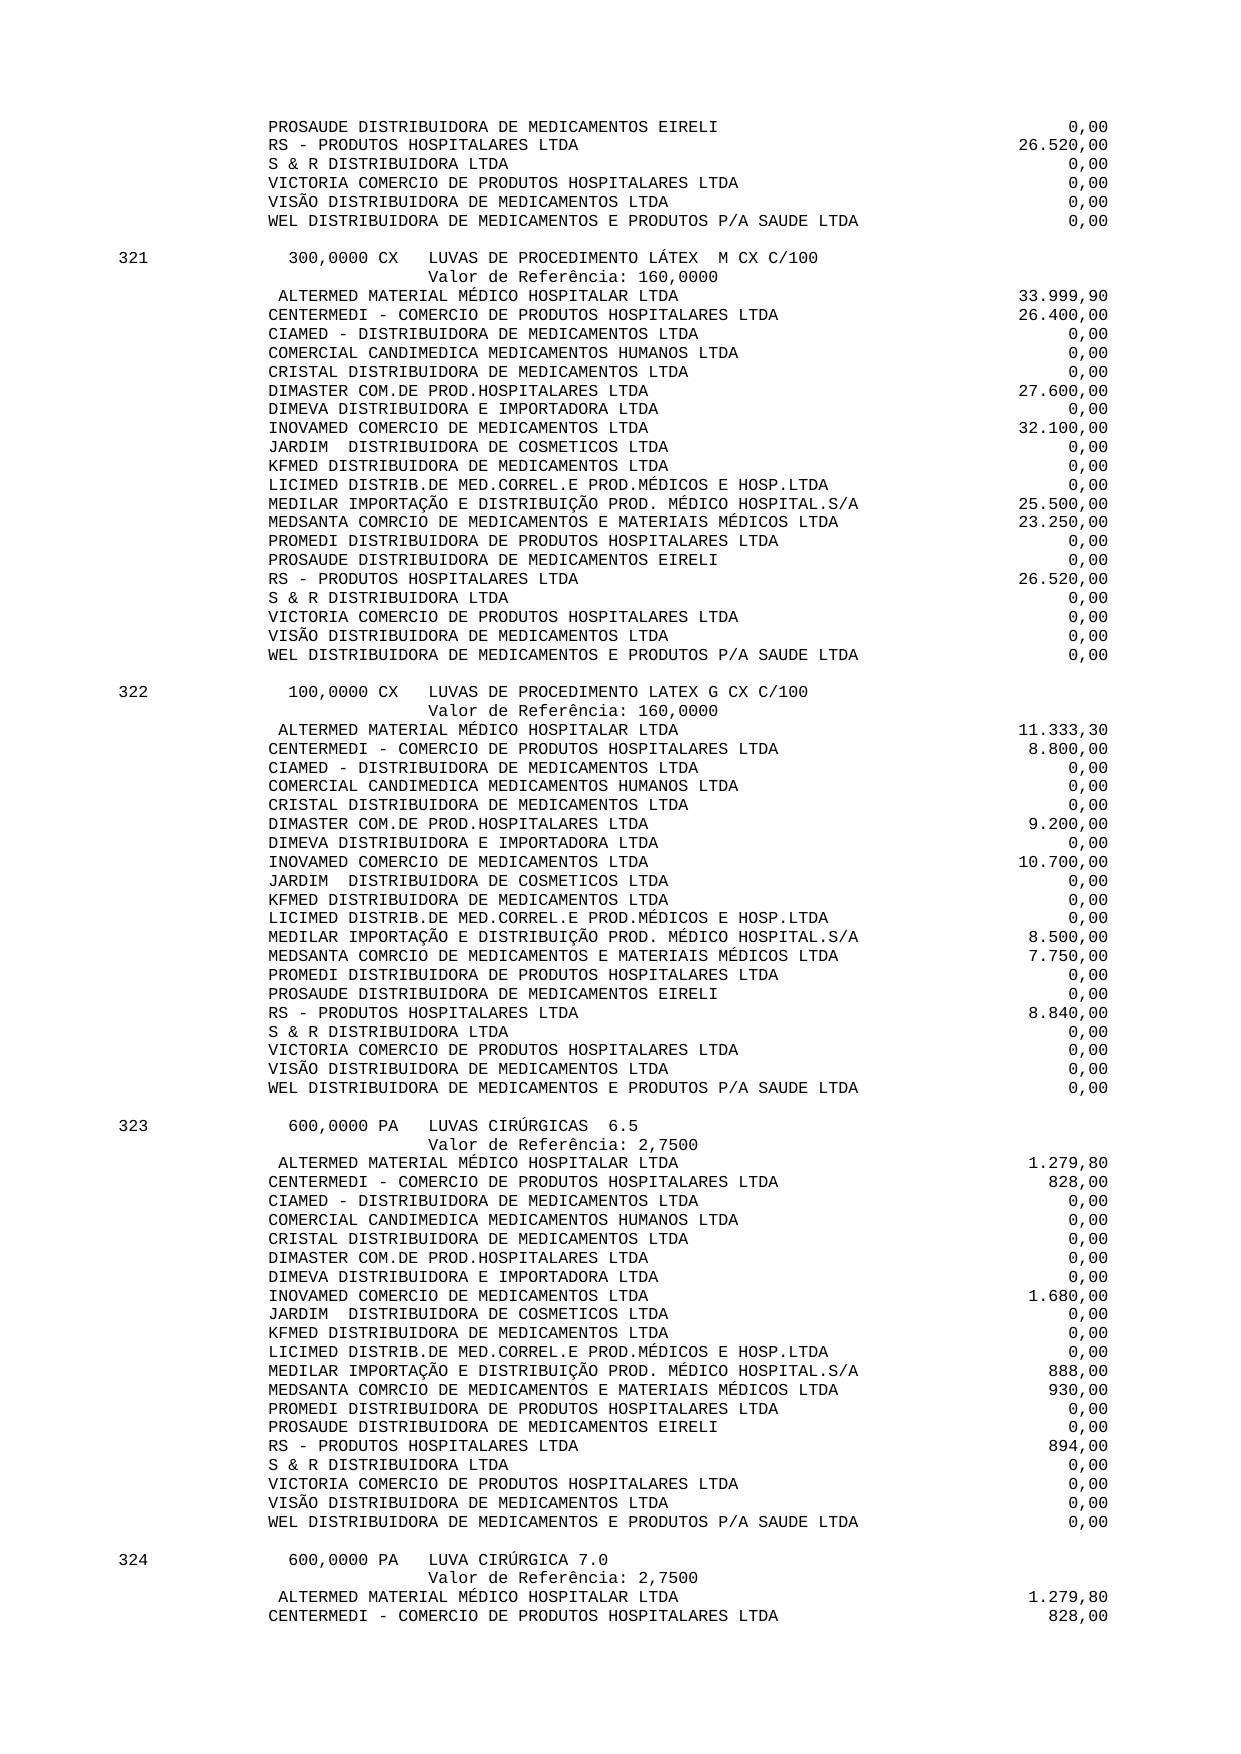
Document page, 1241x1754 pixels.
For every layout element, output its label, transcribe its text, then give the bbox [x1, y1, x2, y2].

text PROSAUDE DISTRIBUIDORA DE MEDICAMENTOS EIRELI 0,00 RS - PRODUTOS HOSPITALARES LTDA 26.520,00 S & R DISTRIBUIDORA LTDA 0,00 VICTORIA COMERCIO DE PRODUTOS HOSPITALARES LTDA 0,00 VISÃO DISTRIBUIDORA DE MEDICAMENTOS LTDA 0,00 WEL DISTRIBUIDORA DE MEDICAMENTOS E PRODUTOS P/A SAUDE LTDA 0,00 321 300,0000 CX LUVAS DE PROCEDIMENTO LÁTEX M CX C/100 Valor de Referência: 160,0000 ALTERMED MATERIAL MÉDICO HOSPITALAR LTDA 33.999,90 CENTERMEDI - COMERCIO DE PRODUTOS HOSPITALARES LTDA 26.400,00 CIAMED - DISTRIBUIDORA DE MEDICAMENTOS LTDA 0,00 COMERCIAL CANDIMEDICA MEDICAMENTOS HUMANOS LTDA 0,00 CRISTAL DISTRIBUIDORA DE MEDICAMENTOS LTDA 0,00 DIMASTER COM.DE PROD.HOSPITALARES LTDA 27.600,00 DIMEVA DISTRIBUIDORA E IMPORTADORA LTDA 0,00 INOVAMED COMERCIO DE MEDICAMENTOS LTDA 32.100,00 JARDIM DISTRIBUIDORA DE COSMETICOS LTDA 0,00 KFMED DISTRIBUIDORA DE MEDICAMENTOS LTDA 0,00 LICIMED DISTRIB.DE MED.CORREL.E PROD.MÉDICOS E HOSP.LTDA 0,00 MEDILAR IMPORTAÇÃO E DISTRIBUIÇÃO PROD. MÉDICO HOSPITAL.S/A 25.500,00 MEDSANTA COMRCIO DE MEDICAMENTOS E MATERIAIS MÉDICOS LTDA 23.250,00 PROMEDI DISTRIBUIDORA DE PRODUTOS HOSPITALARES LTDA 0,00 PROSAUDE DISTRIBUIDORA DE MEDICAMENTOS EIRELI 0,00 RS - PRODUTOS HOSPITALARES LTDA 26.520,00 S & R DISTRIBUIDORA LTDA 0,00 VICTORIA COMERCIO DE PRODUTOS HOSPITALARES LTDA 0,00 VISÃO DISTRIBUIDORA DE MEDICAMENTOS LTDA 0,00 WEL DISTRIBUIDORA DE MEDICAMENTOS E PRODUTOS P/A SAUDE LTDA 0,00 322 100,0000 CX LUVAS DE PROCEDIMENTO LATEX G CX C/100 Valor de Referência: 160,0000 ALTERMED MATERIAL MÉDICO HOSPITALAR LTDA 11.333,30 CENTERMEDI - COMERCIO DE PRODUTOS HOSPITALARES LTDA 8.800,00 CIAMED - DISTRIBUIDORA DE MEDICAMENTOS LTDA 0,00 COMERCIAL CANDIMEDICA MEDICAMENTOS HUMANOS LTDA 0,00 CRISTAL DISTRIBUIDORA DE MEDICAMENTOS LTDA 0,00 DIMASTER COM.DE PROD.HOSPITALARES LTDA 9.200,00 DIMEVA DISTRIBUIDORA E IMPORTADORA LTDA 0,00 INOVAMED COMERCIO DE MEDICAMENTOS LTDA 10.700,00 JARDIM DISTRIBUIDORA DE COSMETICOS LTDA 0,00 KFMED DISTRIBUIDORA DE MEDICAMENTOS LTDA 0,00 LICIMED DISTRIB.DE MED.CORREL.E PROD.MÉDICOS E HOSP.LTDA 0,00 MEDILAR IMPORTAÇÃO E DISTRIBUIÇÃO PROD. MÉDICO HOSPITAL.S/A 8.500,00 MEDSANTA COMRCIO DE MEDICAMENTOS E MATERIAIS MÉDICOS LTDA 7.750,00 PROMEDI DISTRIBUIDORA DE PRODUTOS HOSPITALARES LTDA 0,00 PROSAUDE DISTRIBUIDORA DE MEDICAMENTOS EIRELI 0,00 RS - PRODUTOS HOSPITALARES LTDA 8.840,00 S & R DISTRIBUIDORA LTDA 0,00 VICTORIA COMERCIO DE PRODUTOS HOSPITALARES LTDA 0,00 VISÃO DISTRIBUIDORA DE MEDICAMENTOS LTDA 0,00 WEL DISTRIBUIDORA DE MEDICAMENTOS E PRODUTOS P/A SAUDE LTDA 0,00 323 600,0000 PA LUVAS CIRÚRGICAS 6.5 Valor de Referência: 2,7500 ALTERMED MATERIAL MÉDICO HOSPITALAR LTDA 1.279,80 CENTERMEDI - COMERCIO DE PRODUTOS HOSPITALARES LTDA 828,00 CIAMED - DISTRIBUIDORA DE MEDICAMENTOS LTDA 0,00 COMERCIAL CANDIMEDICA MEDICAMENTOS HUMANOS LTDA 0,00 CRISTAL DISTRIBUIDORA DE MEDICAMENTOS LTDA 0,00 DIMASTER COM.DE PROD.HOSPITALARES LTDA 0,00 DIMEVA DISTRIBUIDORA E IMPORTADORA LTDA 0,00 INOVAMED COMERCIO DE MEDICAMENTOS LTDA 1.680,00 JARDIM DISTRIBUIDORA DE COSMETICOS LTDA 0,00 KFMED DISTRIBUIDORA DE MEDICAMENTOS LTDA 0,00 LICIMED DISTRIB.DE MED.CORREL.E PROD.MÉDICOS E HOSP.LTDA 0,00 MEDILAR IMPORTAÇÃO E DISTRIBUIÇÃO PROD. MÉDICO HOSPITAL.S/A 888,00 MEDSANTA COMRCIO DE MEDICAMENTOS E MATERIAIS MÉDICOS LTDA 930,00 PROMEDI DISTRIBUIDORA DE PRODUTOS HOSPITALARES LTDA 0,00 PROSAUDE DISTRIBUIDORA DE MEDICAMENTOS EIRELI 0,00 RS - PRODUTOS HOSPITALARES LTDA 894,00 S & R DISTRIBUIDORA LTDA 0,00 VICTORIA COMERCIO DE PRODUTOS HOSPITALARES LTDA 0,00 VISÃO DISTRIBUIDORA DE MEDICAMENTOS LTDA 0,00 WEL DISTRIBUIDORA DE MEDICAMENTOS E PRODUTOS P/A SAUDE LTDA 0,00 324 600,0000 PA LUVA CIRÚRGICA 7.0 Valor de Referência: 2,7500 ALTERMED MATERIAL MÉDICO HOSPITALAR LTDA 1.279,80 CENTERMEDI - COMERCIO DE PRODUTOS HOSPITALARES LTDA 828,00 [118, 118, 1122, 1626]
